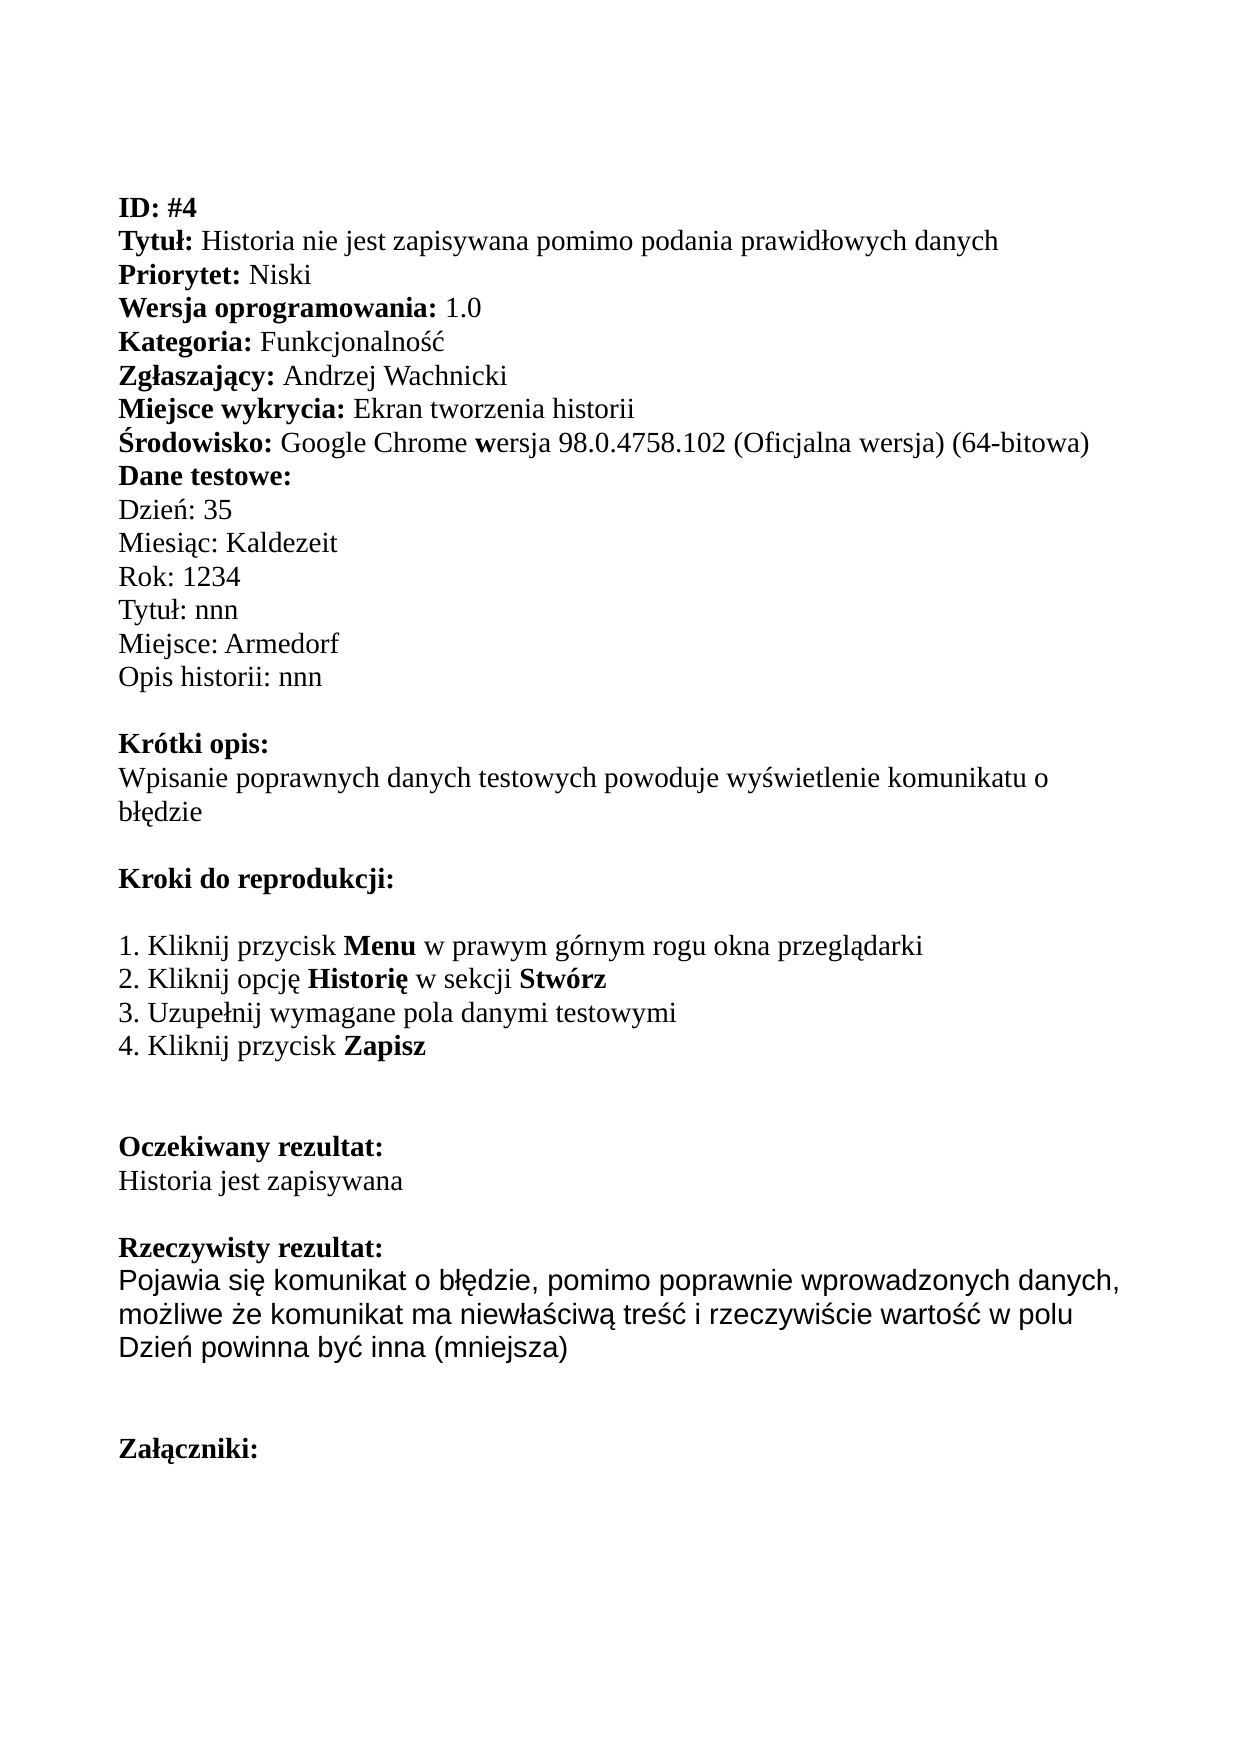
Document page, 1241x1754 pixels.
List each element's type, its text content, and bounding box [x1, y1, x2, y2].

text Krótki opis: [118, 727, 1122, 760]
text Kategoria: Funkcjonalność [118, 324, 1122, 358]
text Priorytet: Niski [118, 257, 1122, 291]
text Tytuł: Historia nie jest zapisywana pomimo podania prawidłowych danych [118, 223, 1122, 257]
text 2. Kliknij opcję Historię w sekcji Stwórz [118, 961, 1122, 995]
text Środowisko: Google Chrome wersja 98.0.4758.102 (Oficjalna wersja) (64-bitowa) [118, 425, 1122, 458]
text Opis historii: nnn [118, 659, 1122, 693]
text Pojawia się komunikat o błędzie, pomimo poprawnie wprowadzonych danych, możliwe że komunikat ma niewłaściwą treść i rzeczywiście wartość w polu Dzień powinna być inna (mniejsza) [118, 1263, 1122, 1364]
text 3. Uzupełnij wymagane pola danymi testowymi [118, 995, 1122, 1028]
text Tytuł: nnn [118, 592, 1122, 626]
text Rzeczywisty rezultat: [118, 1230, 1122, 1263]
text Załączniki: [118, 1431, 1122, 1464]
text Dzień: 35 [118, 492, 1122, 525]
text Miesiąc: Kaldezeit [118, 525, 1122, 559]
text Wpisanie poprawnych danych testowych powoduje wyświetlenie komunikatu o błędzie [118, 760, 1122, 827]
text Rok: 1234 [118, 559, 1122, 592]
text Historia jest zapisywana [118, 1163, 1122, 1196]
text ID: #4 [118, 190, 1122, 223]
text 1. Kliknij przycisk Menu w prawym górnym rogu okna przeglądarki [118, 928, 1122, 961]
text Oczekiwany rezultat: [118, 1129, 1122, 1163]
text Wersja oprogramowania: 1.0 [118, 291, 1122, 324]
text Kroki do reprodukcji: [118, 861, 1122, 894]
text Dane testowe: [118, 458, 1122, 492]
text 4. Kliknij przycisk Zapisz [118, 1028, 1122, 1062]
text Miejsce wykrycia: Ekran tworzenia historii [118, 391, 1122, 425]
text Zgłaszający: Andrzej Wachnicki [118, 358, 1122, 391]
text Miejsce: Armedorf [118, 626, 1122, 659]
